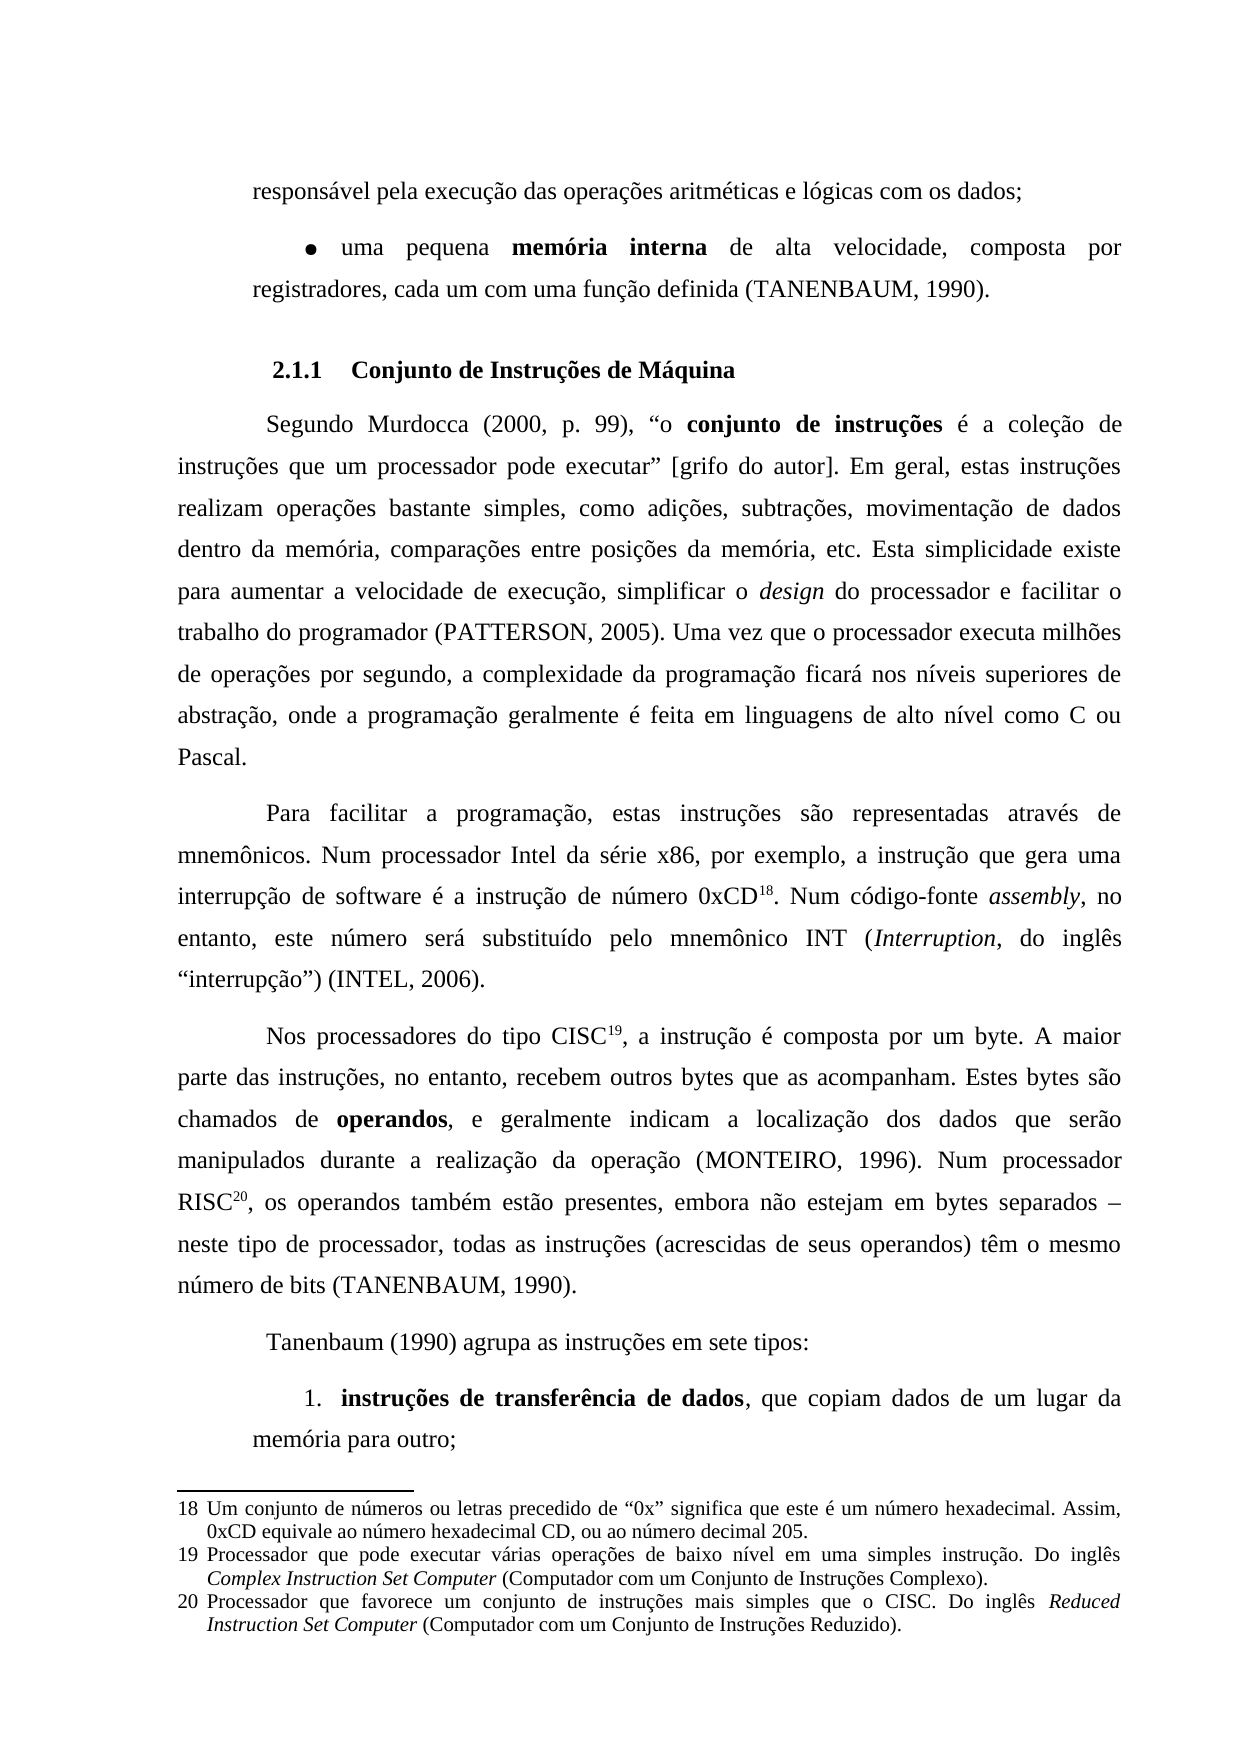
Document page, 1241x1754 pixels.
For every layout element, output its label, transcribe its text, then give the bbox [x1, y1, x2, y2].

text Processador que pode executar várias operações de baixo nível em uma simples instrução. Do inglês Complex Instruction Set Computer (Computador com um Conjunto de Instruções Complexo). [177, 1543, 1122, 1589]
list uma pequena memória interna de alta velocidade, composta por registradores, cada um com uma função definida (TANENBAUM, 1990). [215, 233, 1122, 303]
text Processador que favorece um conjunto de instruções mais simples que o CISC. Do inglês Reduced Instruction Set Computer (Computador com um Conjunto de Instruções Reduzido). [177, 1589, 1122, 1636]
list instruções de transferência de dados, que copiam dados de um lugar da memória para outro; [215, 1384, 1122, 1453]
list responsável pela execução das operações aritméticas e lógicas com os dados; [215, 177, 1122, 205]
text Um conjunto de números ou letras precedido de “0x” significa que este é um número hexadecimal. Assim, 0xCD equivale ao número hexadecimal CD, ou ao número decimal 205. [177, 1497, 1122, 1543]
text Tanenbaum (1990) agrupa as instruções em sete tipos: [177, 1328, 1122, 1355]
text Para facilitar a programação, estas instruções são representadas através de mnemônicos. Num processador Intel da série x86, por exemplo, a instrução que gera uma interrupção de software é a instrução de número 0xCD. Num código-fonte assembly, no entanto, este número será substituído pelo mnemônico INT (Interruption, do inglês “interrupção”) (INTEL, 2006). [177, 799, 1122, 993]
text Nos processadores do tipo CISC, a instrução é composta por um byte. A maior parte das instruções, no entanto, recebem outros bytes que as acompanham. Estes bytes são chamados de operandos, e geralmente indicam a localização dos dados que serão manipulados durante a realização da operação (MONTEIRO, 1996). Num processador RISC, os operandos também estão presentes, embora não estejam em bytes separados – neste tipo de processador, todas as instruções (acrescidas de seus operandos) têm o mesmo número de bits (TANENBAUM, 1990). [177, 1022, 1122, 1299]
text Segundo Murdocca (2000, p. 99), “o conjunto de instruções é a coleção de instruções que um processador pode executar” [grifo do autor]. Em geral, estas instruções realizam operações bastante simples, como adições, subtrações, movimentação de dados dentro da memória, comparações entre posições da memória, etc. Esta simplicidade existe para aumentar a velocidade de execução, simplificar o design do processador e facilitar o trabalho do programador (PATTERSON, 2005). Uma vez que o processador executa milhões de operações por segundo, a complexidade da programação ficará nos níveis superiores de abstração, onde a programação geralmente é feita em linguagens de alto nível como C ou Pascal. [177, 411, 1122, 771]
subtitle Conjunto de Instruções de Máquina [177, 356, 1122, 384]
